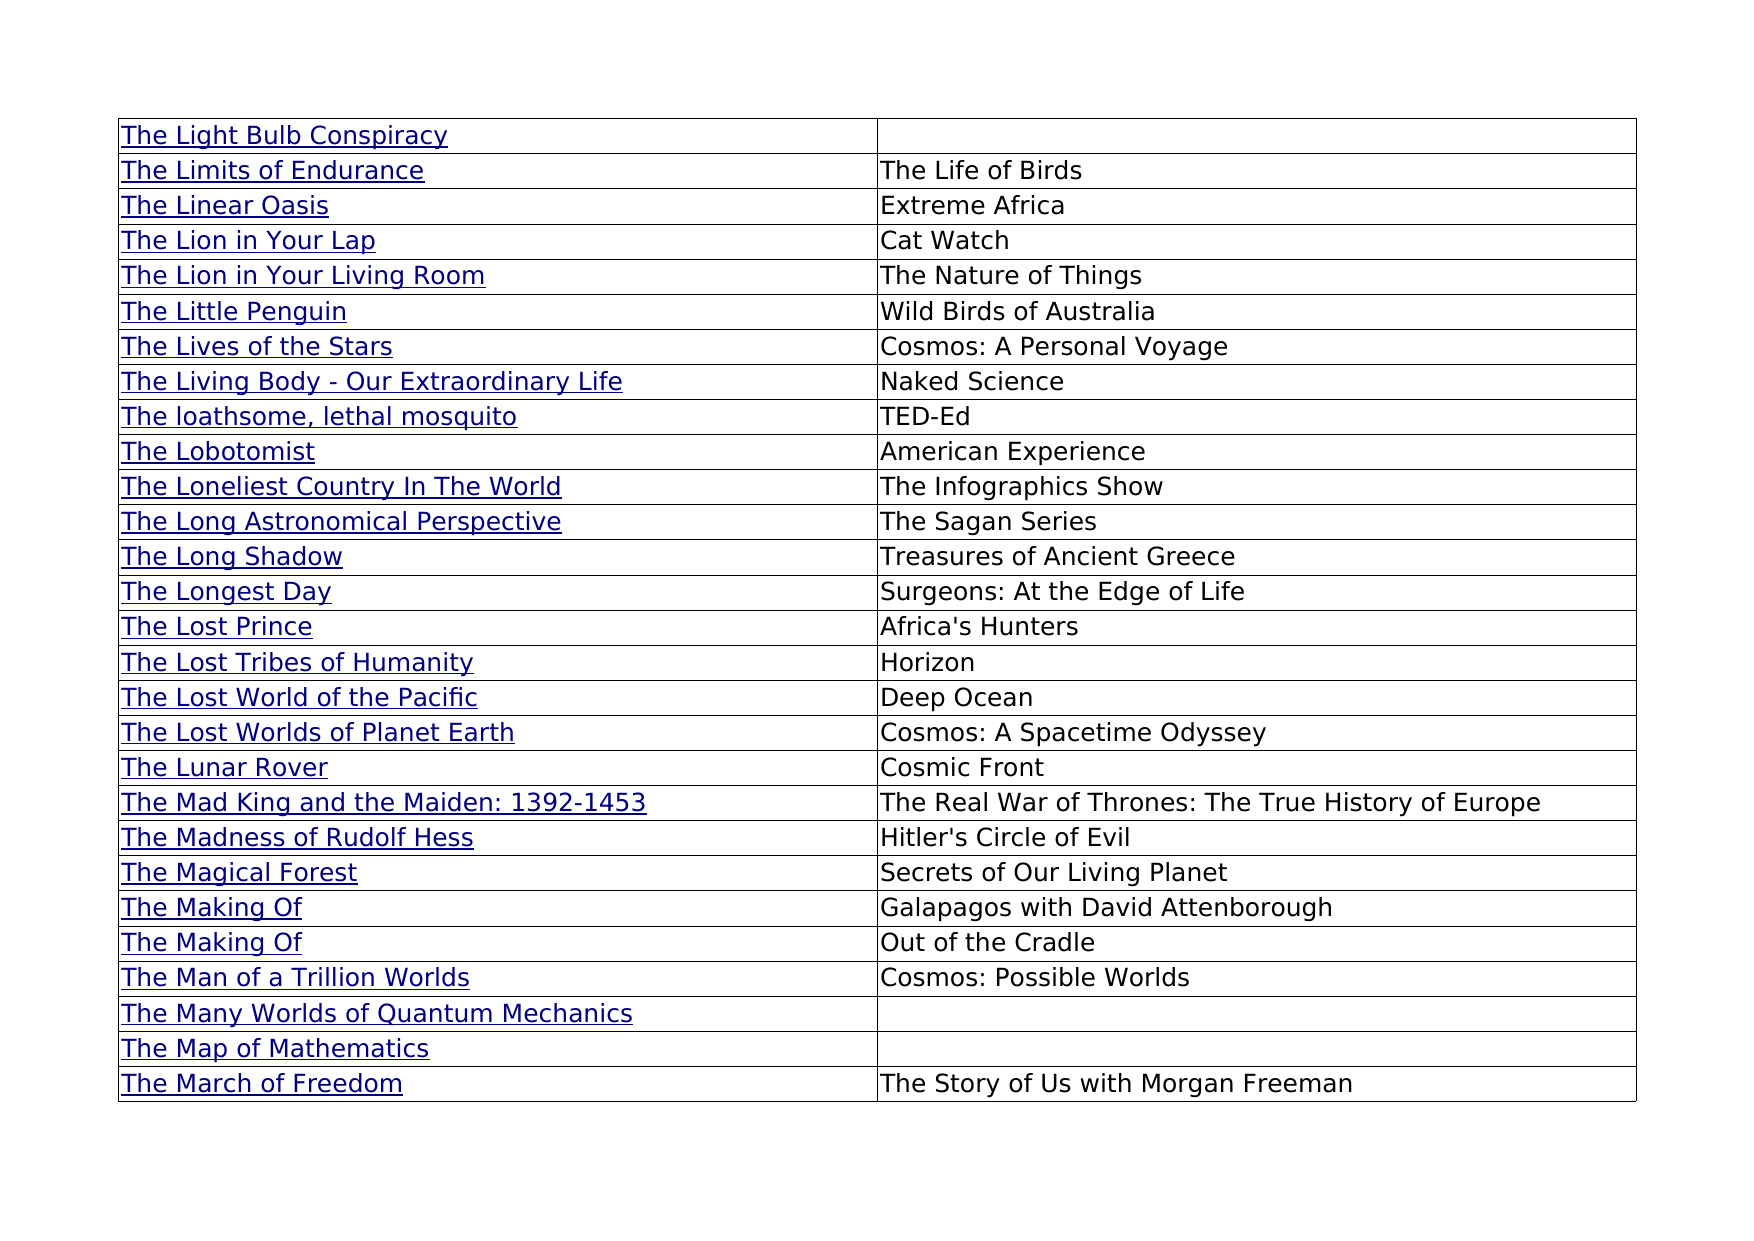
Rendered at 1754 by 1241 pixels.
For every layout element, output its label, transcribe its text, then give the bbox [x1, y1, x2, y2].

table_cell The Little Penguin [119, 295, 877, 329]
table_cell Cosmic Front [878, 751, 1636, 785]
table_cell Cosmos: A Spacetime Odyssey [878, 716, 1636, 750]
table_cell The Lion in Your Lap [119, 225, 877, 258]
table_cell The Infographics Show [878, 470, 1636, 504]
table_cell American Experience [878, 435, 1636, 469]
table_cell The Lost Tribes of Humanity [119, 646, 877, 680]
table_cell The Long Shadow [119, 540, 877, 574]
table_cell [878, 119, 1636, 153]
table_cell The Longest Day [119, 576, 877, 609]
table_cell The Lion in Your Living Room [119, 260, 877, 294]
table_cell The Loneliest Country In The World [119, 470, 877, 504]
table_cell The Lives of the Stars [119, 330, 877, 364]
table_cell The Lost Worlds of Planet Earth [119, 716, 877, 750]
table_cell Surgeons: At the Edge of Life [878, 576, 1636, 609]
table_cell Africa's Hunters [878, 611, 1636, 645]
table_cell The Lobotomist [119, 435, 877, 469]
table_cell The Many Worlds of Quantum Mechanics [119, 997, 877, 1031]
table_cell The Making Of [119, 927, 877, 961]
table_cell The Magical Forest [119, 856, 877, 890]
table_cell The Linear Oasis [119, 189, 877, 223]
table_cell The Living Body - Our Extraordinary Life [119, 365, 877, 399]
table_cell Naked Science [878, 365, 1636, 399]
table_cell The March of Freedom [119, 1067, 877, 1101]
table_cell [878, 997, 1636, 1031]
table_cell The Nature of Things [878, 260, 1636, 294]
table_cell Cosmos: A Personal Voyage [878, 330, 1636, 364]
table_cell The Madness of Rudolf Hess [119, 821, 877, 855]
table_cell Extreme Africa [878, 189, 1636, 223]
table_cell TED-Ed [878, 400, 1636, 434]
table_cell The Lost Prince [119, 611, 877, 645]
table_cell The Lost World of the Pacific [119, 681, 877, 715]
table_cell The Lunar Rover [119, 751, 877, 785]
table_cell The Real War of Thrones: The True History of Europe [878, 786, 1636, 820]
table_cell The Man of a Trillion Worlds [119, 962, 877, 996]
table_cell Wild Birds of Australia [878, 295, 1636, 329]
table_cell Treasures of Ancient Greece [878, 540, 1636, 574]
table_cell The Light Bulb Conspiracy [119, 119, 877, 153]
table_cell Galapagos with David Attenborough [878, 891, 1636, 926]
table_cell Cat Watch [878, 225, 1636, 258]
table_cell Out of the Cradle [878, 927, 1636, 961]
table_cell The Map of Mathematics [119, 1032, 877, 1066]
table_cell Cosmos: Possible Worlds [878, 962, 1636, 996]
table_cell [878, 1032, 1636, 1066]
table_cell The Story of Us with Morgan Freeman [878, 1067, 1636, 1101]
table_cell The Limits of Endurance [119, 154, 877, 188]
table_cell Deep Ocean [878, 681, 1636, 715]
table_cell The Sagan Series [878, 505, 1636, 539]
table_cell Secrets of Our Living Planet [878, 856, 1636, 890]
table_cell The Mad King and the Maiden: 1392-1453 [119, 786, 877, 820]
table_cell Hitler's Circle of Evil [878, 821, 1636, 855]
table_cell The Making Of [119, 891, 877, 926]
table_cell The Life of Birds [878, 154, 1636, 188]
table_cell The Long Astronomical Perspective [119, 505, 877, 539]
table_cell The loathsome, lethal mosquito [119, 400, 877, 434]
table_cell Horizon [878, 646, 1636, 680]
